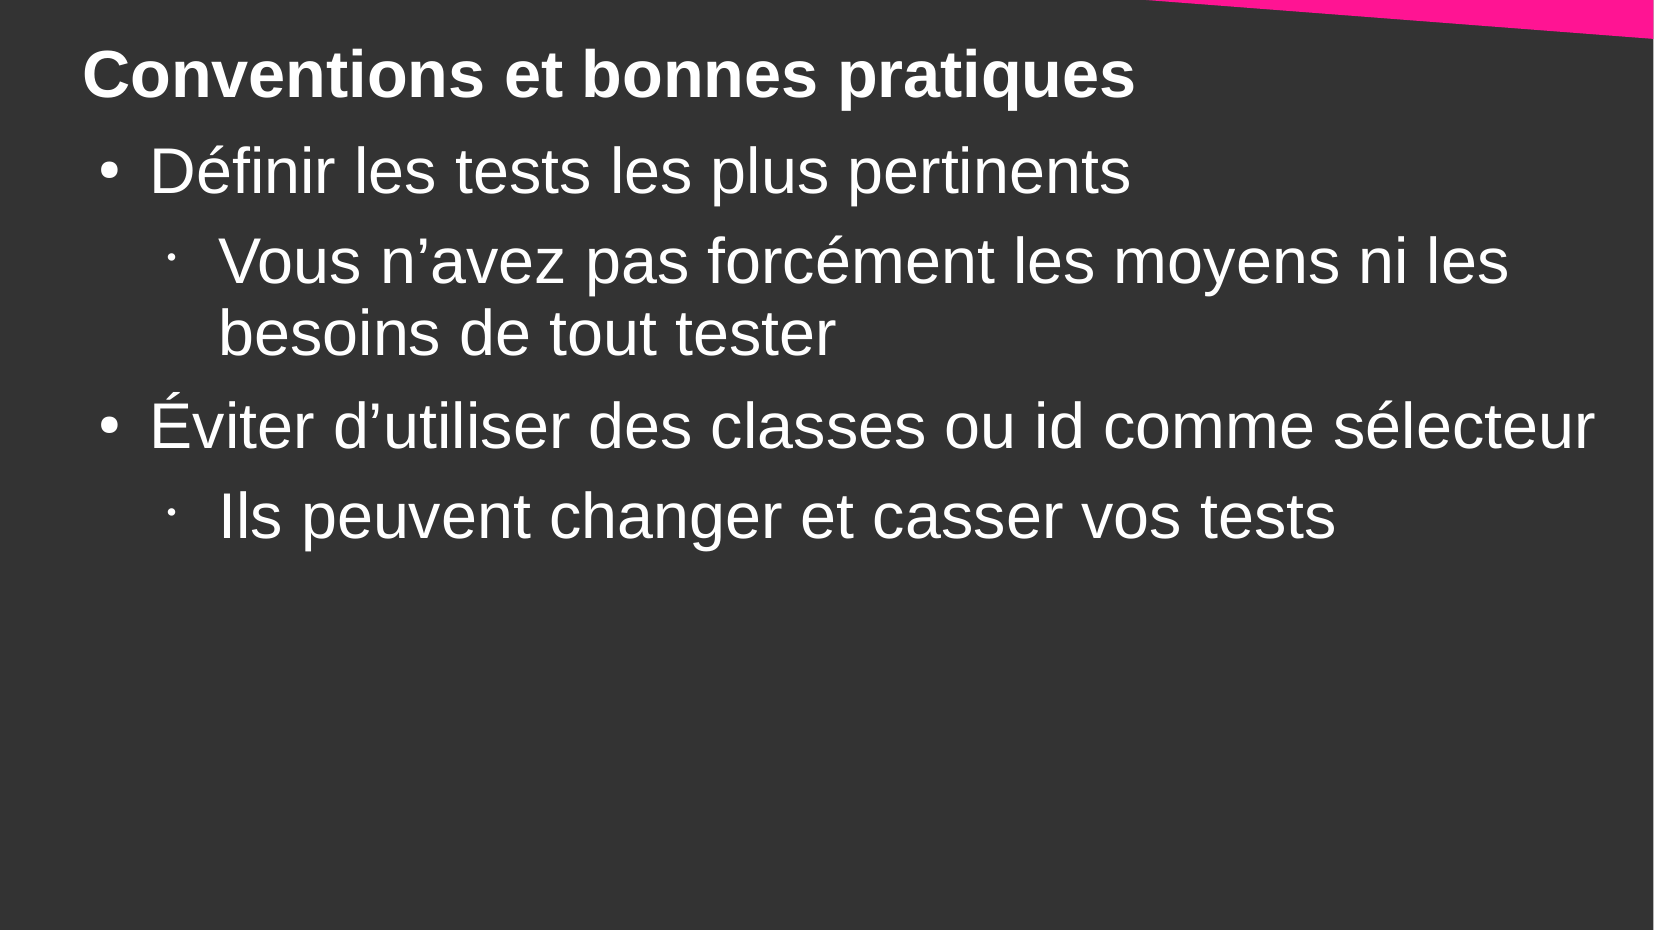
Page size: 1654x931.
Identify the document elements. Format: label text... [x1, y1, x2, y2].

title Conventions et bonnes pratiques [82, 37, 1571, 112]
text_box [1146, 0, 1654, 39]
list Définir les tests les plus pertinents Vous n’avez pas forcément les moyens ni les besoins de tout tester Éviter d’utiliser des classes ou id comme sélecteur Ils peuvent changer et casser vos tests [80, 135, 1620, 621]
